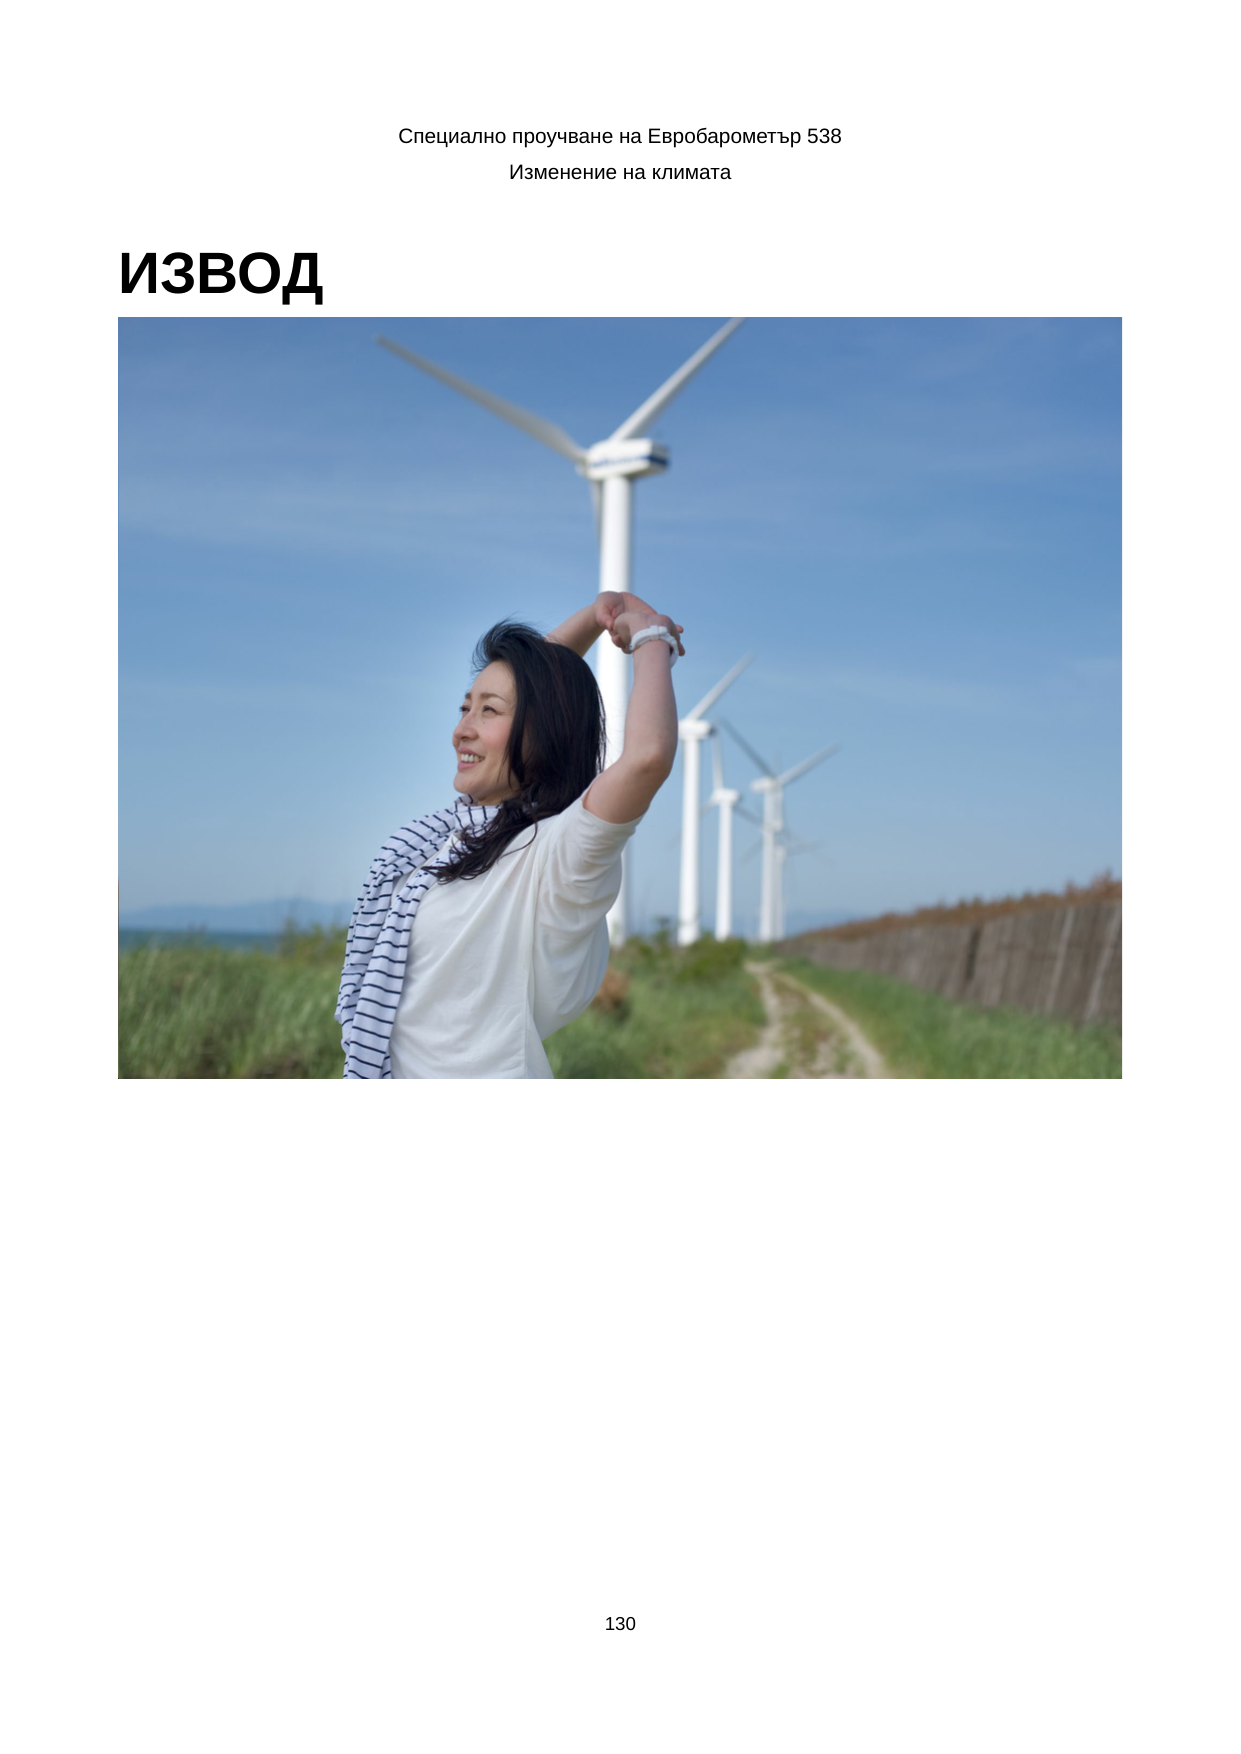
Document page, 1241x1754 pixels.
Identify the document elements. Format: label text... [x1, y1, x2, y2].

picture [118, 317, 1123, 1079]
subtitle ИЗВОД [118, 238, 1122, 305]
